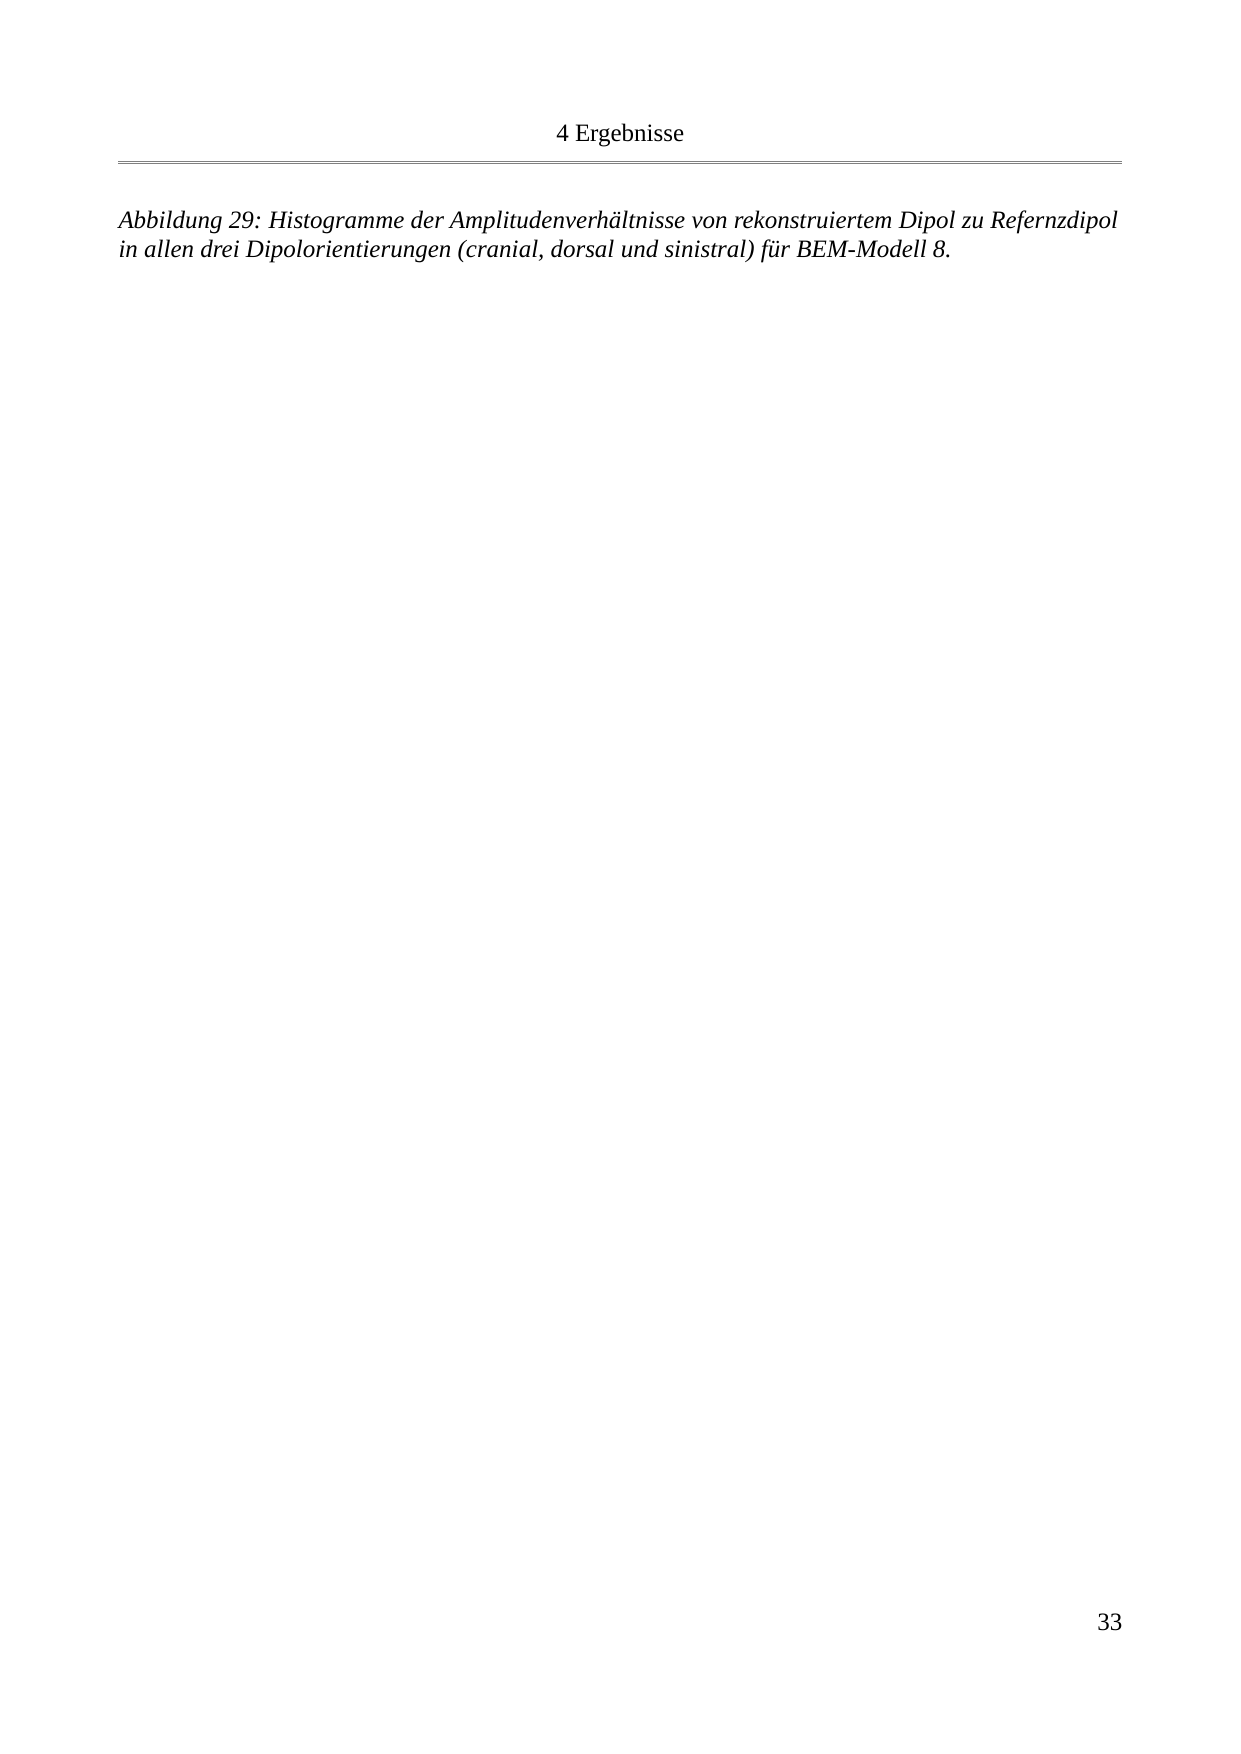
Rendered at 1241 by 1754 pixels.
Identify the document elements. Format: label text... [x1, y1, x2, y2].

text Abbildung 29: Histogramme der Amplitudenverhältnisse von rekonstruiertem Dipol zu Refernzdipol in allen drei Dipolorientierungen (cranial, dorsal und sinistral) für BEM-Modell 8. [118, 206, 1122, 263]
